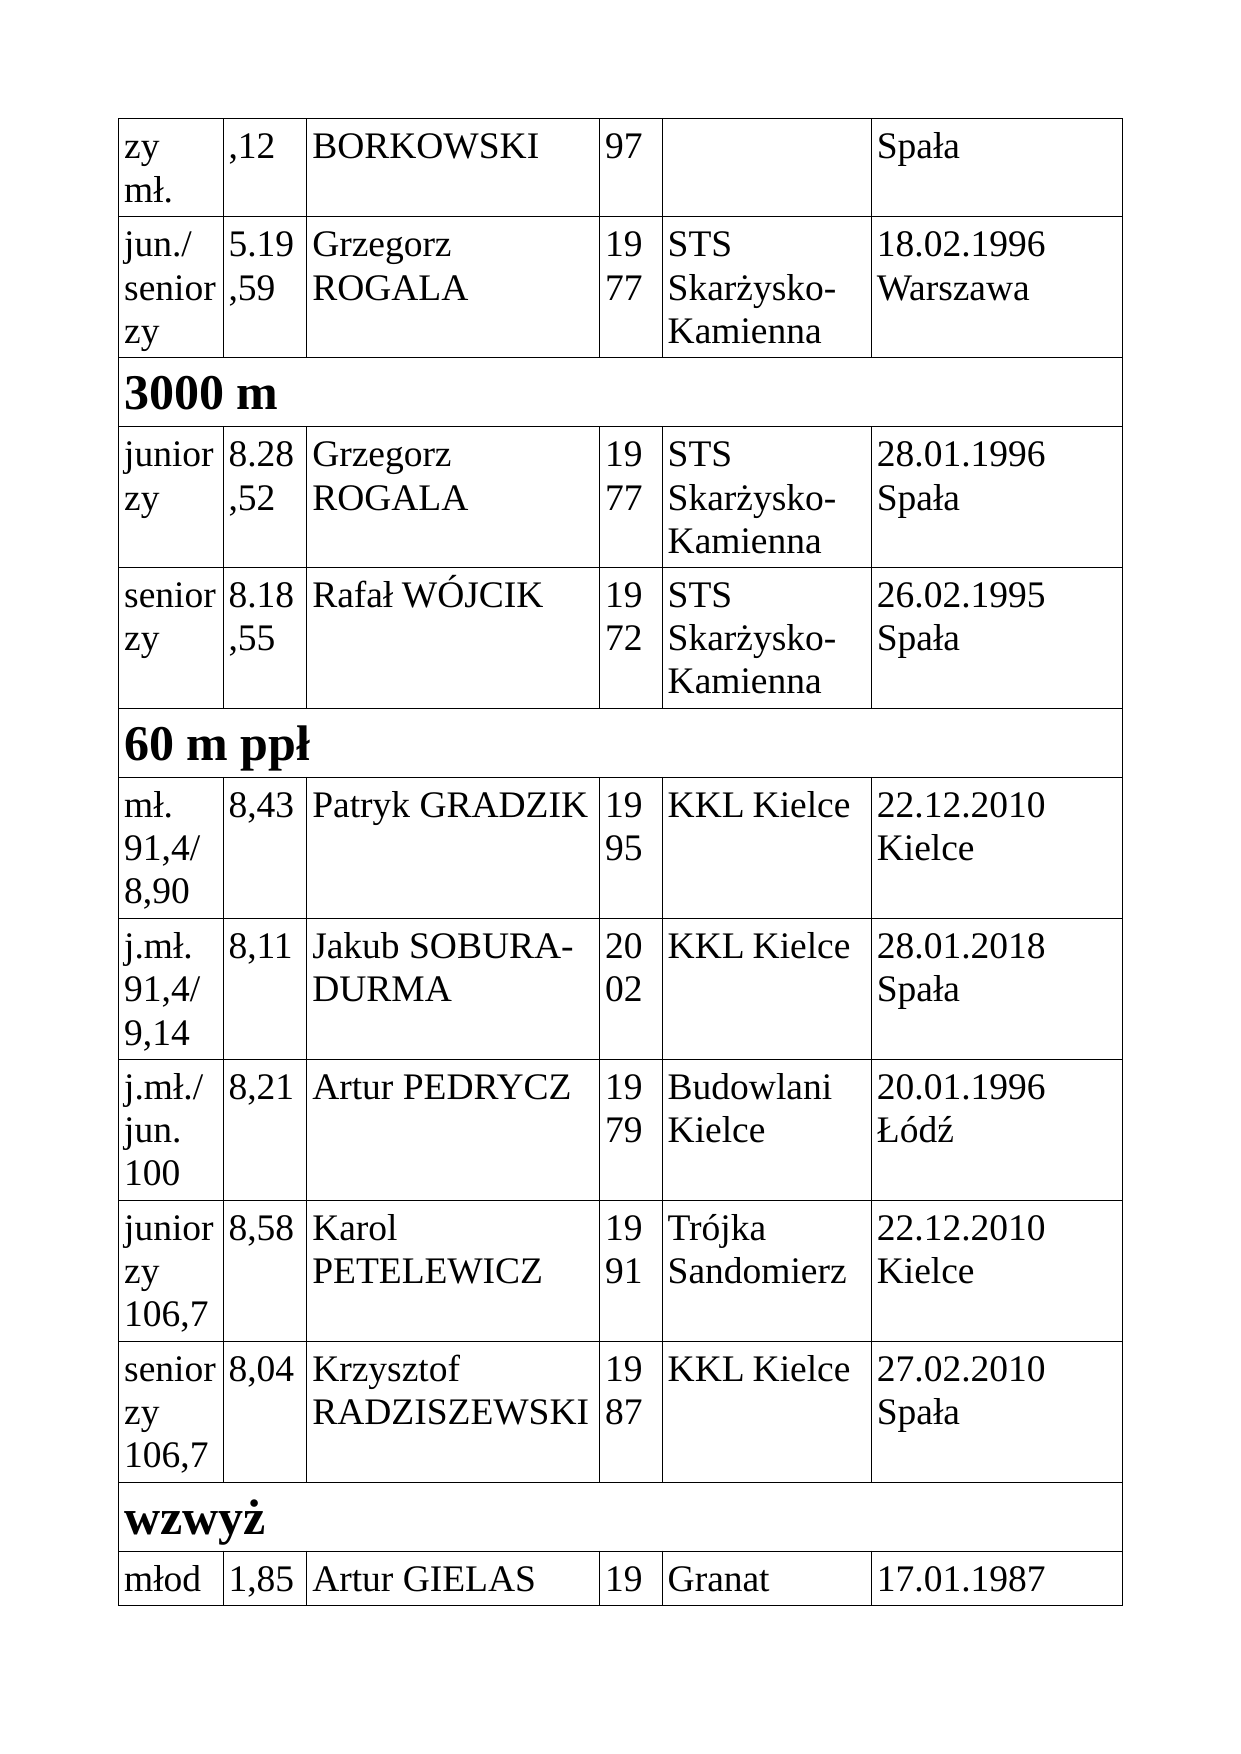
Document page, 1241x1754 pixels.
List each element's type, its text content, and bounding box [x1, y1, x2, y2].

table_cell STS Skarżysko-Kamienna [663, 217, 871, 357]
table_cell ,12 [224, 119, 306, 216]
table_cell Spała [872, 119, 1122, 216]
table_cell młod [119, 1552, 223, 1605]
table_cell 8,43 [224, 778, 306, 918]
table_cell 1977 [600, 217, 662, 357]
table_cell 1972 [600, 568, 662, 708]
table_cell wzwyż [119, 1483, 1122, 1551]
table_cell [663, 119, 871, 216]
table_cell Trójka Sandomierz [663, 1201, 871, 1341]
table_cell seniorzy 106,7 [119, 1342, 223, 1482]
table_cell seniorzy [119, 568, 223, 708]
table_cell 1979 [600, 1060, 662, 1200]
table_cell 1,85 [224, 1552, 306, 1605]
table_cell 8,04 [224, 1342, 306, 1482]
table_cell 8.18,55 [224, 568, 306, 708]
table_cell KKL Kielce [663, 919, 871, 1059]
table_cell 28.01.2018 Spała [872, 919, 1122, 1059]
table_cell 22.12.2010 Kielce [872, 778, 1122, 918]
table_cell Budowlani Kielce [663, 1060, 871, 1200]
table_cell 20.01.1996 Łódź [872, 1060, 1122, 1200]
table_cell juniorzy [119, 427, 223, 567]
table_cell Patryk GRADZIK [307, 778, 599, 918]
table_cell 3000 m [119, 358, 1122, 426]
table_cell Artur GIELAS [307, 1552, 599, 1605]
table_cell KKL Kielce [663, 1342, 871, 1482]
table_cell Grzegorz ROGALA [307, 217, 599, 357]
table_cell STS Skarżysko-Kamienna [663, 427, 871, 567]
table_cell 97 [600, 119, 662, 216]
table_cell Jakub SOBURA-DURMA [307, 919, 599, 1059]
table_cell 60 m ppł [119, 709, 1122, 777]
table_cell 8,21 [224, 1060, 306, 1200]
table_cell 2002 [600, 919, 662, 1059]
table_cell 5.19,59 [224, 217, 306, 357]
table_cell 1987 [600, 1342, 662, 1482]
table_cell KKL Kielce [663, 778, 871, 918]
table_cell 8,58 [224, 1201, 306, 1341]
table_cell Krzysztof RADZISZEWSKI [307, 1342, 599, 1482]
table_cell 1991 [600, 1201, 662, 1341]
table_cell juniorzy 106,7 [119, 1201, 223, 1341]
table_cell j.mł./jun. 100 [119, 1060, 223, 1200]
table_cell Granat [663, 1552, 871, 1605]
table_cell BORKOWSKI [307, 119, 599, 216]
table_cell 17.01.1987 [872, 1552, 1122, 1605]
table_cell 18.02.1996 Warszawa [872, 217, 1122, 357]
table_cell 8.28,52 [224, 427, 306, 567]
table_cell Rafał WÓJCIK [307, 568, 599, 708]
table_cell Grzegorz ROGALA [307, 427, 599, 567]
table_cell 19 [600, 1552, 662, 1605]
table_cell zy mł. [119, 119, 223, 216]
table_cell 22.12.2010 Kielce [872, 1201, 1122, 1341]
table_cell 1995 [600, 778, 662, 918]
table_cell mł. 91,4/8,90 [119, 778, 223, 918]
table_cell 8,11 [224, 919, 306, 1059]
table_cell 27.02.2010 Spała [872, 1342, 1122, 1482]
table_cell STS Skarżysko-Kamienna [663, 568, 871, 708]
table_cell Karol PETELEWICZ [307, 1201, 599, 1341]
table_cell j.mł. 91,4/9,14 [119, 919, 223, 1059]
table_cell Artur PEDRYCZ [307, 1060, 599, 1200]
table_cell 26.02.1995 Spała [872, 568, 1122, 708]
table_cell jun./seniorzy [119, 217, 223, 357]
table_cell 28.01.1996 Spała [872, 427, 1122, 567]
table_cell 1977 [600, 427, 662, 567]
